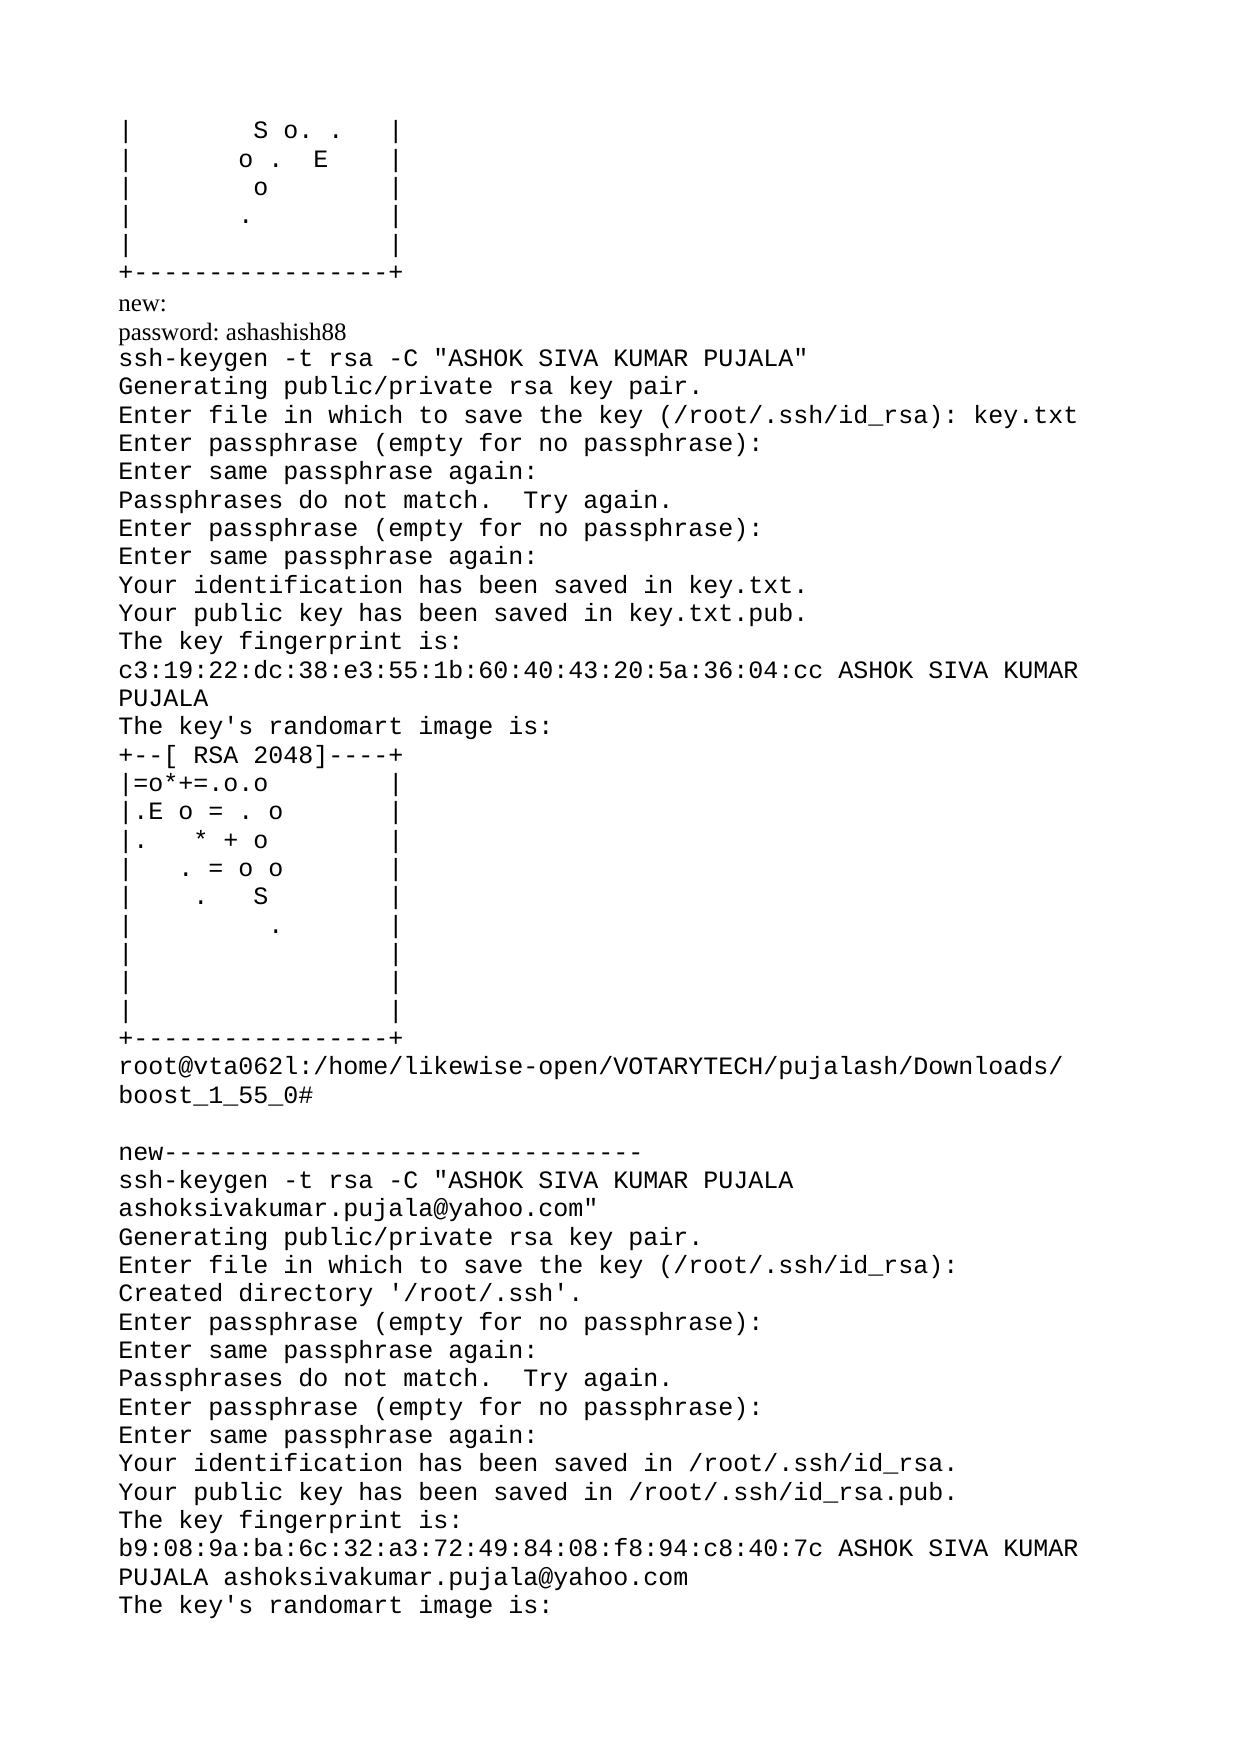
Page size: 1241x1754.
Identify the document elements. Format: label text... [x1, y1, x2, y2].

text |. * + o | [118, 827, 1122, 856]
text password: ashashish88 [118, 317, 1122, 346]
text Enter same passphrase again: [118, 544, 1122, 572]
text Enter file in which to save the key (/root/.ssh/id_rsa): key.txt [118, 402, 1122, 431]
text +-----------------+ [118, 260, 1122, 288]
text | . | [118, 912, 1122, 941]
text Enter same passphrase again: [118, 1423, 1122, 1451]
text b9:08:9a:ba:6c:32:a3:72:49:84:08:f8:94:c8:40:7c ASHOK SIVA KUMAR PUJALA ashoksivakumar.pujala@yahoo.com [118, 1536, 1122, 1593]
text Enter passphrase (empty for no passphrase): [118, 516, 1122, 544]
text The key's randomart image is: [118, 1593, 1122, 1621]
text Enter passphrase (empty for no passphrase): [118, 1309, 1122, 1338]
text The key fingerprint is: [118, 629, 1122, 657]
text Created directory '/root/.ssh'. [118, 1281, 1122, 1309]
text Generating public/private rsa key pair. [118, 1224, 1122, 1253]
text | . S | [118, 884, 1122, 912]
text new-------------------------------- [118, 1139, 1122, 1168]
text Your public key has been saved in /root/.ssh/id_rsa.pub. [118, 1479, 1122, 1508]
text Enter file in which to save the key (/root/.ssh/id_rsa): [118, 1253, 1122, 1281]
text | S o. . | [118, 118, 1122, 146]
text +-----------------+ [118, 1026, 1122, 1054]
text Generating public/private rsa key pair. [118, 374, 1122, 402]
text | | [118, 941, 1122, 969]
text | | [118, 231, 1122, 260]
text | o . E | [118, 146, 1122, 175]
text Enter same passphrase again: [118, 459, 1122, 487]
text The key's randomart image is: [118, 714, 1122, 742]
text Enter passphrase (empty for no passphrase): [118, 431, 1122, 459]
text | . | [118, 203, 1122, 231]
text |.E o = . o | [118, 799, 1122, 827]
text c3:19:22:dc:38:e3:55:1b:60:40:43:20:5a:36:04:cc ASHOK SIVA KUMAR PUJALA [118, 657, 1122, 714]
text | . = o o | [118, 856, 1122, 884]
text ssh-keygen -t rsa -C "ASHOK SIVA KUMAR PUJALA" [118, 346, 1122, 374]
text Your identification has been saved in /root/.ssh/id_rsa. [118, 1451, 1122, 1479]
text Enter same passphrase again: [118, 1338, 1122, 1366]
text | | [118, 997, 1122, 1026]
text new: [118, 288, 1122, 317]
text Passphrases do not match. Try again. [118, 487, 1122, 516]
text | | [118, 969, 1122, 997]
text Enter passphrase (empty for no passphrase): [118, 1394, 1122, 1423]
text |=o*+=.o.o | [118, 771, 1122, 799]
text The key fingerprint is: [118, 1508, 1122, 1536]
text root@vta062l:/home/likewise-open/VOTARYTECH/pujalash/Downloads/boost_1_55_0# [118, 1054, 1122, 1111]
text +--[ RSA 2048]----+ [118, 742, 1122, 771]
text Your identification has been saved in key.txt. [118, 572, 1122, 601]
text Your public key has been saved in key.txt.pub. [118, 601, 1122, 629]
text | o | [118, 175, 1122, 203]
text ssh-keygen -t rsa -C "ASHOK SIVA KUMAR PUJALA ashoksivakumar.pujala@yahoo.com" [118, 1168, 1122, 1224]
text Passphrases do not match. Try again. [118, 1366, 1122, 1394]
